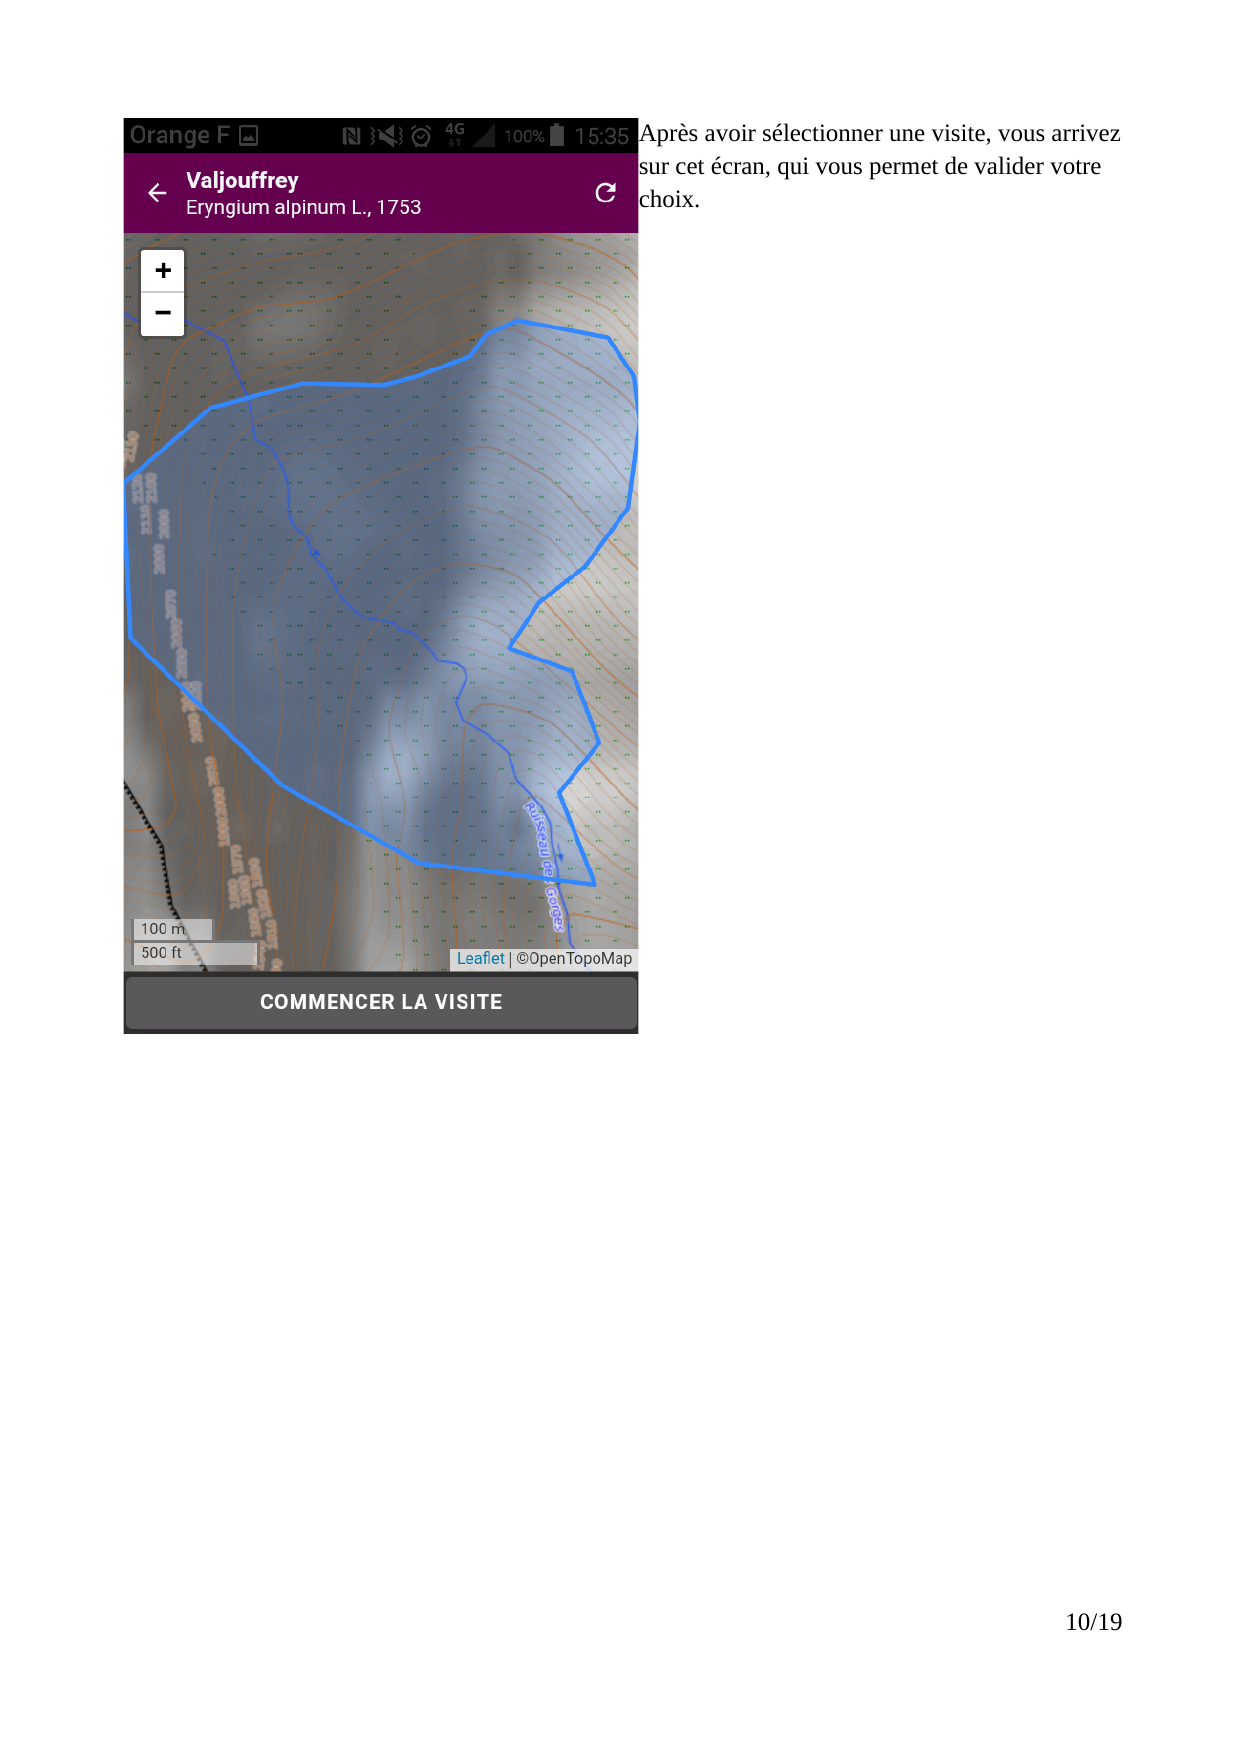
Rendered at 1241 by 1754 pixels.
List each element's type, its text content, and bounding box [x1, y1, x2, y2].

text Après avoir sélectionner une visite, vous arrivez sur cet écran, qui vous permet de valider votre choix. [639, 118, 1122, 213]
picture [123, 118, 639, 1034]
